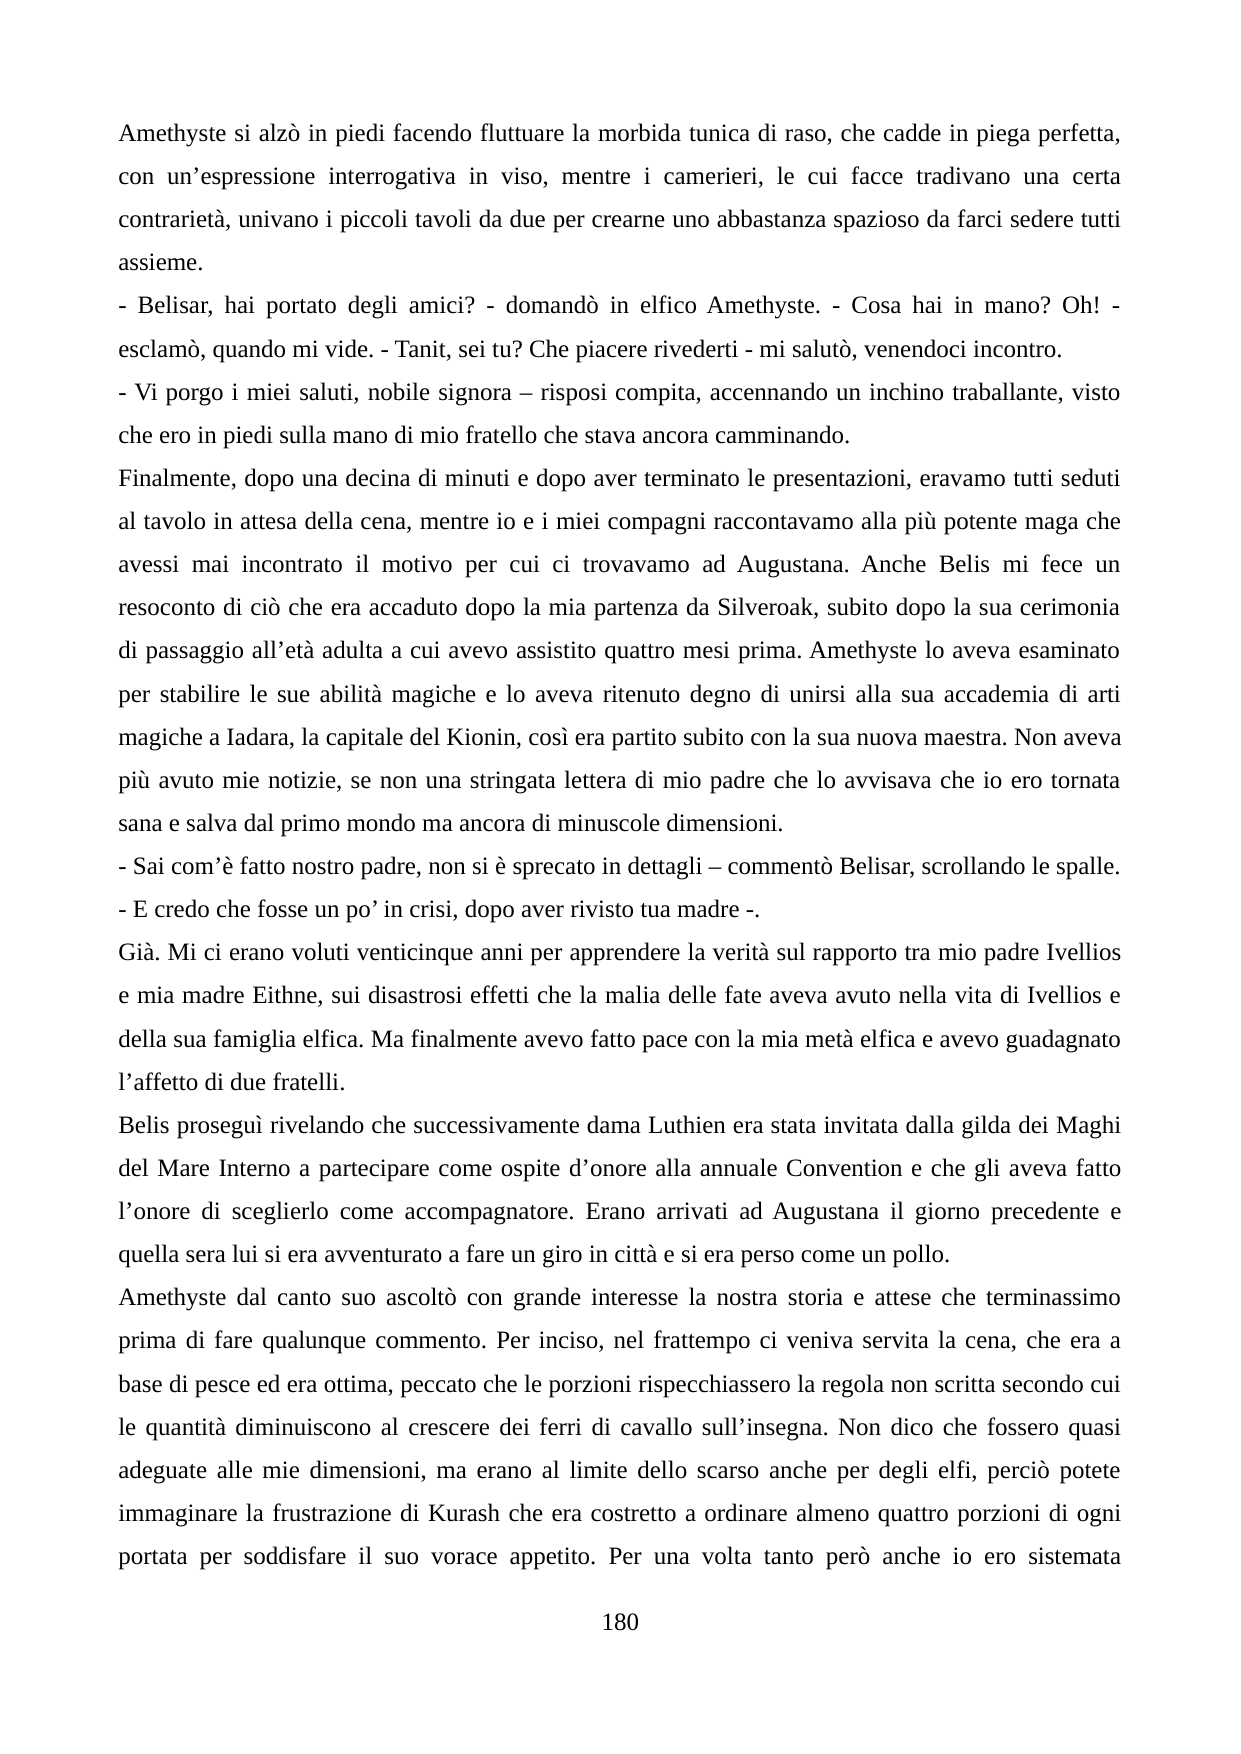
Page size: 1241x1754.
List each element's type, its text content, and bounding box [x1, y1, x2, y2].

text Amethyste dal canto suo ascoltò con grande interesse la nostra storia e attese che terminassimo prima di fare qualunque commento. Per inciso, nel frattempo ci veniva servita la cena, che era a base di pesce ed era ottima, peccato che le porzioni rispecchiassero la regola non scritta secondo cui le quantità diminuiscono al crescere dei ferri di cavallo sull’insegna. Non dico che fossero quasi adeguate alle mie dimensioni, ma erano al limite dello scarso anche per degli elfi, perciò potete immaginare la frustrazione di Kurash che era costretto a ordinare almeno quattro porzioni di ogni portata per soddisfare il suo vorace appetito. Per una volta tanto però anche io ero sistemata [118, 1282, 1122, 1570]
text - Sai com’è fatto nostro padre, non si è sprecato in dettagli – commentò Belisar, scrollando le spalle. - E credo che fosse un po’ in crisi, dopo aver rivisto tua madre -. [118, 851, 1122, 923]
text Belis proseguì rivelando che successivamente dama Luthien era stata invitata dalla gilda dei Maghi del Mare Interno a partecipare come ospite d’onore alla annuale Convention e che gli aveva fatto l’onore di sceglierlo come accompagnatore. Erano arrivati ad Augustana il giorno precedente e quella sera lui si era avventurato a fare un giro in città e si era perso come un pollo. [118, 1110, 1122, 1268]
text - Vi porgo i miei saluti, nobile signora – risposi compita, accennando un inchino traballante, visto che ero in piedi sulla mano di mio fratello che stava ancora camminando. [118, 377, 1122, 449]
text - Belisar, hai portato degli amici? - domandò in elfico Amethyste. - Cosa hai in mano? Oh! - esclamò, quando mi vide. - Tanit, sei tu? Che piacere rivederti - mi salutò, venendoci incontro. [118, 291, 1122, 362]
text Già. Mi ci erano voluti venticinque anni per apprendere la verità sul rapporto tra mio padre Ivellios e mia madre Eithne, sui disastrosi effetti che la malia delle fate aveva avuto nella vita di Ivellios e della sua famiglia elfica. Ma finalmente avevo fatto pace con la mia metà elfica e avevo guadagnato l’affetto di due fratelli. [118, 937, 1122, 1096]
text Finalmente, dopo una decina di minuti e dopo aver terminato le presentazioni, eravamo tutti seduti al tavolo in attesa della cena, mentre io e i miei compagni raccontavamo alla più potente maga che avessi mai incontrato il motivo per cui ci trovavamo ad Augustana. Anche Belis mi fece un resoconto di ciò che era accaduto dopo la mia partenza da Silveroak, subito dopo la sua cerimonia di passaggio all’età adulta a cui avevo assistito quattro mesi prima. Amethyste lo aveva esaminato per stabilire le sue abilità magiche e lo aveva ritenuto degno di unirsi alla sua accademia di arti magiche a Iadara, la capitale del Kionin, così era partito subito con la sua nuova maestra. Non aveva più avuto mie notizie, se non una stringata lettera di mio padre che lo avvisava che io ero tornata sana e salva dal primo mondo ma ancora di minuscole dimensioni. [118, 463, 1122, 837]
text Amethyste si alzò in piedi facendo fluttuare la morbida tunica di raso, che cadde in piega perfetta, con un’espressione interrogativa in viso, mentre i camerieri, le cui facce tradivano una certa contrarietà, univano i piccoli tavoli da due per crearne uno abbastanza spazioso da farci sedere tutti assieme. [118, 118, 1122, 276]
